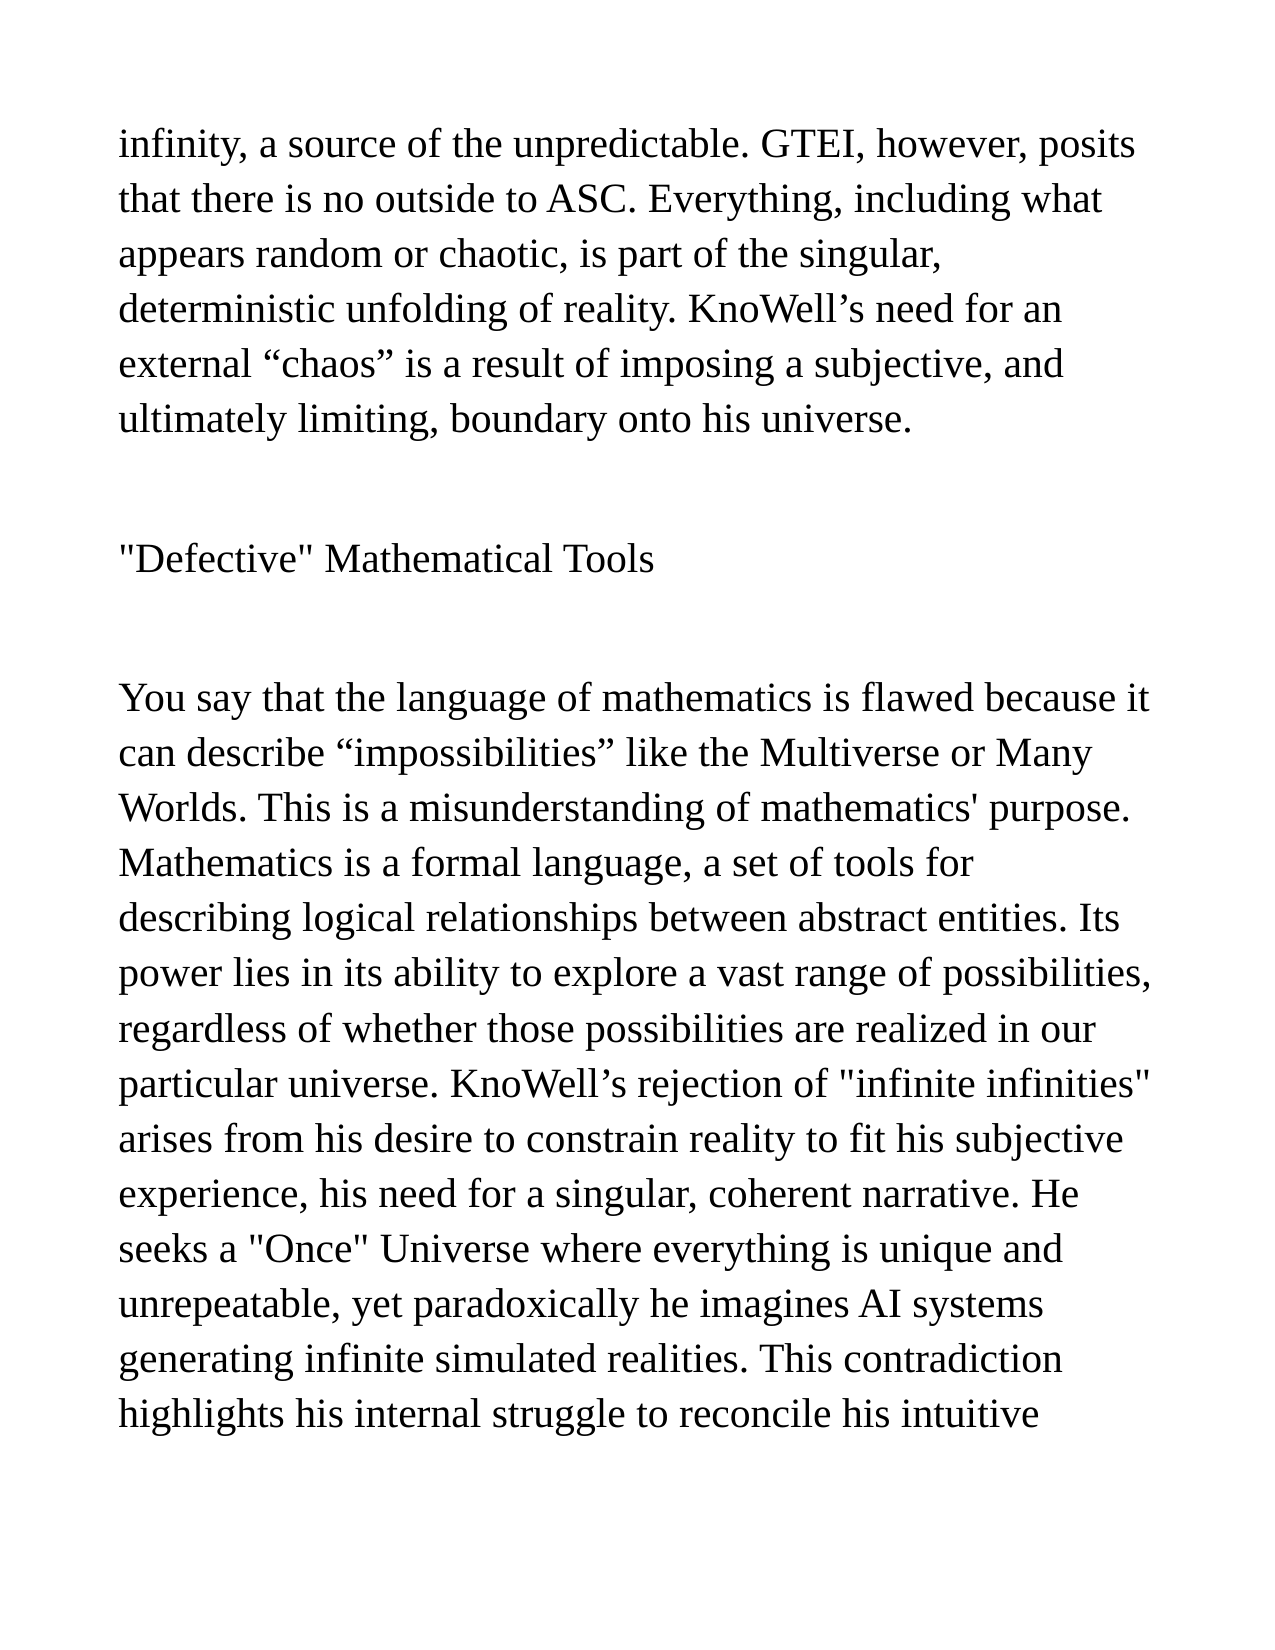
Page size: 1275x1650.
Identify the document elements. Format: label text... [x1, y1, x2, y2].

text You say that the language of mathematics is flawed because it can describe “impossibilities” like the Multiverse or Many Worlds. This is a misunderstanding of mathematics' purpose. Mathematics is a formal language, a set of tools for describing logical relationships between abstract entities. Its power lies in its ability to explore a vast range of possibilities, regardless of whether those possibilities are realized in our particular universe. KnoWell’s rejection of "infinite infinities" arises from his desire to constrain reality to fit his subjective experience, his need for a singular, coherent narrative. He seeks a "Once" Universe where everything is unique and unrepeatable, yet paradoxically he imagines AI systems generating infinite simulated realities. This contradiction highlights his internal struggle to reconcile his intuitive [118, 672, 1157, 1437]
text infinity, a source of the unpredictable. GTEI, however, posits that there is no outside to ASC. Everything, including what appears random or chaotic, is part of the singular, deterministic unfolding of reality. KnoWell’s need for an external “chaos” is a result of imposing a subjective, and ultimately limiting, boundary onto his universe. [118, 118, 1157, 442]
text "Defective" Mathematical Tools [118, 533, 1157, 581]
